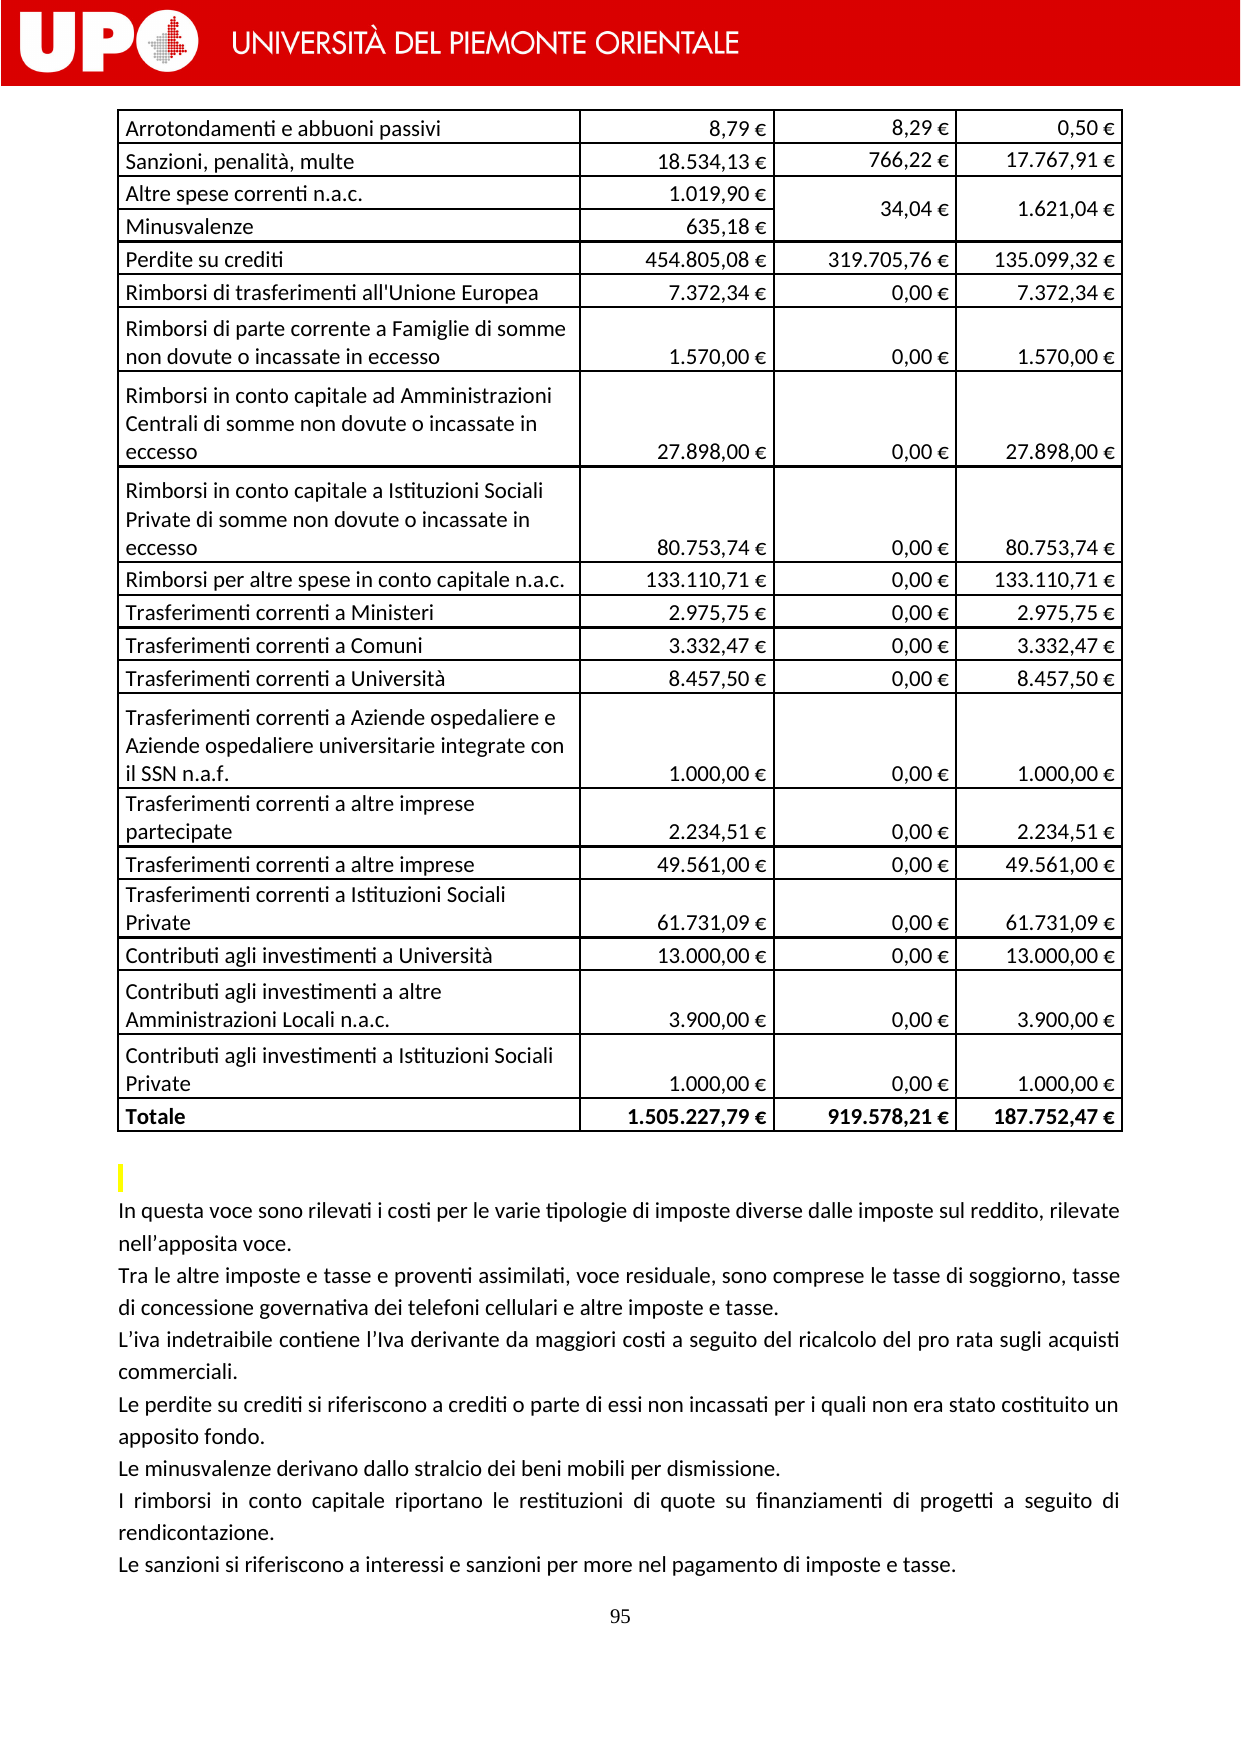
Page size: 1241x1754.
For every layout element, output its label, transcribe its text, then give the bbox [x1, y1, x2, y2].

table_cell Rimborsi di trasferimenti all'Unione Europea [119, 275, 579, 306]
table_cell 0,00 € [775, 468, 955, 561]
table_cell 2.975,75 € [957, 596, 1121, 626]
table_cell Perdite su crediti [119, 243, 579, 273]
table_cell 0,00 € [775, 372, 955, 465]
table_cell 49.561,00 € [581, 848, 773, 878]
table_cell 0,00 € [775, 971, 955, 1033]
table_cell 0,00 € [775, 661, 955, 692]
table_cell Trasferimenti correnti a altre imprese [119, 848, 579, 878]
table_cell 8,79 € [581, 111, 773, 142]
text I rimborsi in conto capitale riportano le restituzioni di quote su finanziamenti di progetti a seguito di rendicontazione. [118, 1486, 1122, 1546]
table_cell Contributi agli investimenti a Università [119, 939, 579, 969]
table_cell 319.705,76 € [775, 243, 955, 273]
table_cell 0,00 € [775, 308, 955, 370]
table_cell 49.561,00 € [957, 848, 1121, 878]
table_cell 1.621,04 € [957, 177, 1121, 240]
table_cell Contributi agli investimenti a altre Amministrazioni Locali n.a.c. [119, 971, 579, 1033]
text Le sanzioni si riferiscono a interessi e sanzioni per more nel pagamento di imposte e tasse. [118, 1551, 1122, 1579]
table_cell 8.457,50 € [957, 661, 1121, 692]
table_cell 61.731,09 € [581, 880, 773, 936]
table_cell Contributi agli investimenti a Istituzioni Sociali Private [119, 1035, 579, 1097]
table_cell 1.000,00 € [957, 694, 1121, 787]
table_cell Trasferimenti correnti a Comuni [119, 629, 579, 659]
table_cell 919.578,21 € [775, 1099, 955, 1130]
table_cell 13.000,00 € [957, 939, 1121, 969]
table_cell Minusvalenze [119, 210, 579, 240]
table_cell Sanzioni, penalità, multe [119, 144, 579, 175]
table_cell 2.975,75 € [581, 596, 773, 626]
table_cell 3.332,47 € [581, 629, 773, 659]
table_cell 27.898,00 € [957, 372, 1121, 465]
table_cell 1.000,00 € [581, 694, 773, 787]
table_cell 133.110,71 € [957, 563, 1121, 593]
table_cell 0,00 € [775, 1035, 955, 1097]
table_cell 635,18 € [581, 210, 773, 240]
table_cell 7.372,34 € [581, 275, 773, 306]
table_cell 17.767,91 € [957, 144, 1121, 175]
text Le minusvalenze derivano dallo stralcio dei beni mobili per dismissione. [118, 1454, 1122, 1482]
table_cell 1.000,00 € [957, 1035, 1121, 1097]
table_cell 1.570,00 € [581, 308, 773, 370]
table_cell 27.898,00 € [581, 372, 773, 465]
table_cell Trasferimenti correnti a Università [119, 661, 579, 692]
text Tra le altre imposte e tasse e proventi assimilati, voce residuale, sono comprese le tasse di soggiorno, tasse di concessione governativa dei telefoni cellulari e altre imposte e tasse. [118, 1261, 1122, 1321]
table_cell Altre spese correnti n.a.c. [119, 177, 579, 208]
table_cell 61.731,09 € [957, 880, 1121, 936]
table_cell 13.000,00 € [581, 939, 773, 969]
table_cell 0,00 € [775, 563, 955, 593]
table_cell Arrotondamenti e abbuoni passivi [119, 111, 579, 142]
table_cell 1.019,90 € [581, 177, 773, 208]
table_cell Rimborsi per altre spese in conto capitale n.a.c. [119, 563, 579, 593]
table_cell 1.505.227,79 € [581, 1099, 773, 1130]
table_cell Totale [119, 1099, 579, 1130]
text Le perdite su crediti si riferiscono a crediti o parte di essi non incassati per i quali non era stato costituito un apposito fondo. [118, 1390, 1122, 1450]
table_cell 18.534,13 € [581, 144, 773, 175]
table_cell Rimborsi in conto capitale ad Amministrazioni Centrali di somme non dovute o incassate in eccesso [119, 372, 579, 465]
table_cell 0,00 € [775, 596, 955, 626]
table_cell 766,22 € [775, 144, 955, 175]
table_cell 1.000,00 € [581, 1035, 773, 1097]
table_cell 3.900,00 € [581, 971, 773, 1033]
table_cell 0,00 € [775, 880, 955, 936]
table_cell 8.457,50 € [581, 661, 773, 692]
table_cell 135.099,32 € [957, 243, 1121, 273]
table_cell 7.372,34 € [957, 275, 1121, 306]
table_cell 0,00 € [775, 939, 955, 969]
table_cell 3.332,47 € [957, 629, 1121, 659]
table_cell Rimborsi in conto capitale a Istituzioni Sociali Private di somme non dovute o incassate in eccesso [119, 468, 579, 561]
table_cell 80.753,74 € [957, 468, 1121, 561]
table_cell Rimborsi di parte corrente a Famiglie di somme non dovute o incassate in eccesso [119, 308, 579, 370]
text In questa voce sono rilevati i costi per le varie tipologie di imposte diverse dalle imposte sul reddito, rilevate nell’apposita voce. [118, 1197, 1122, 1257]
table_cell Trasferimenti correnti a Ministeri [119, 596, 579, 626]
table_cell 0,00 € [775, 789, 955, 845]
table_cell 0,00 € [775, 275, 955, 306]
table_cell 187.752,47 € [957, 1099, 1121, 1130]
table_cell 133.110,71 € [581, 563, 773, 593]
table_cell 2.234,51 € [957, 789, 1121, 845]
table_cell 0,00 € [775, 629, 955, 659]
table_cell 0,50 € [957, 111, 1121, 142]
table_cell 0,00 € [775, 694, 955, 787]
table_cell 1.570,00 € [957, 308, 1121, 370]
table_cell 454.805,08 € [581, 243, 773, 273]
table_cell 8,29 € [775, 111, 955, 142]
table_cell 34,04 € [775, 177, 955, 240]
table_cell Trasferimenti correnti a altre imprese partecipate [119, 789, 579, 845]
table_cell Trasferimenti correnti a Aziende ospedaliere e Aziende ospedaliere universitarie integrate con il SSN n.a.f. [119, 694, 579, 787]
text L’iva indetraibile contiene l’Iva derivante da maggiori costi a seguito del ricalcolo del pro rata sugli acquisti commerciali. [118, 1325, 1122, 1386]
table_cell Trasferimenti correnti a Istituzioni Sociali Private [119, 880, 579, 936]
table_cell 3.900,00 € [957, 971, 1121, 1033]
table_cell 0,00 € [775, 848, 955, 878]
table_cell 80.753,74 € [581, 468, 773, 561]
table_cell 2.234,51 € [581, 789, 773, 845]
